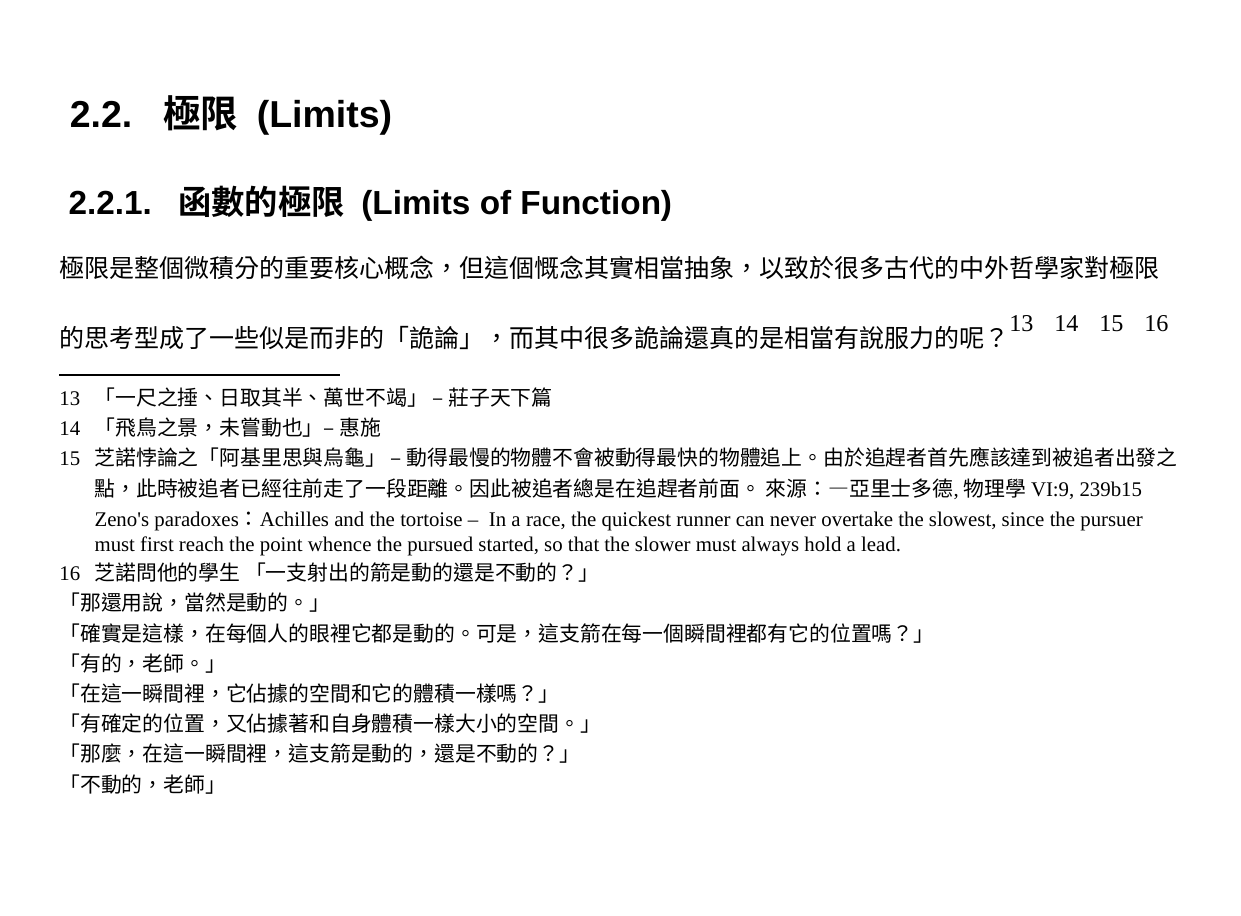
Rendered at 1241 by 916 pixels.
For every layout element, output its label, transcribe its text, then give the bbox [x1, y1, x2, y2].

text 「一尺之捶、日取其半、萬世不竭」 – 莊子天下篇 [59, 381, 1181, 411]
text 芝諾問他的學生 「一支射出的箭是動的還是不動的？」 [59, 556, 1181, 587]
text 「確實是這樣，在每個人的眼裡它都是動的。可是，這支箭在每一個瞬間裡都有它的位置嗎？」 [59, 617, 1181, 647]
text 極限是整個微積分的重要核心概念，但這個慨念其實相當抽象，以致於很多古代的中外哲學家對極限的思考型成了一些似是而非的「詭論」，而其中很多詭論還真的是相當有說服力的呢？ [59, 248, 1181, 360]
subtitle 極限 (Limits) [59, 84, 1181, 138]
text 「飛鳥之景，未嘗動也」– 惠施 [59, 411, 1181, 442]
text 「那還用說，當然是動的。」 [59, 587, 1181, 617]
text 芝諾悖論之「阿基里思與烏龜」 – 動得最慢的物體不會被動得最快的物體追上。由於追趕者首先應該達到被追者出發之點，此時被追者已經往前走了一段距離。因此被追者總是在追趕者前面。 來源：—亞里士多德, 物理學 VI:9, 239b15 Zeno's paradoxes：Achilles and the tortoise – In a race, the quickest runner can never overtake the slowest, since the pursuer must first reach the point whence the pursued started, so that the slower must always hold a lead. [59, 442, 1181, 556]
subtitle 函數的極限 (Limits of Function) [59, 176, 1181, 224]
text 「不動的，老師」 [59, 768, 1181, 798]
text 「在這一瞬間裡，它佔據的空間和它的體積一樣嗎？」 [59, 677, 1181, 707]
text 「那麼，在這一瞬間裡，這支箭是動的，還是不動的？」 [59, 738, 1181, 768]
text 「有確定的位置，又佔據著和自身體積一樣大小的空間。」 [59, 707, 1181, 738]
text 「有的，老師。」 [59, 647, 1181, 677]
